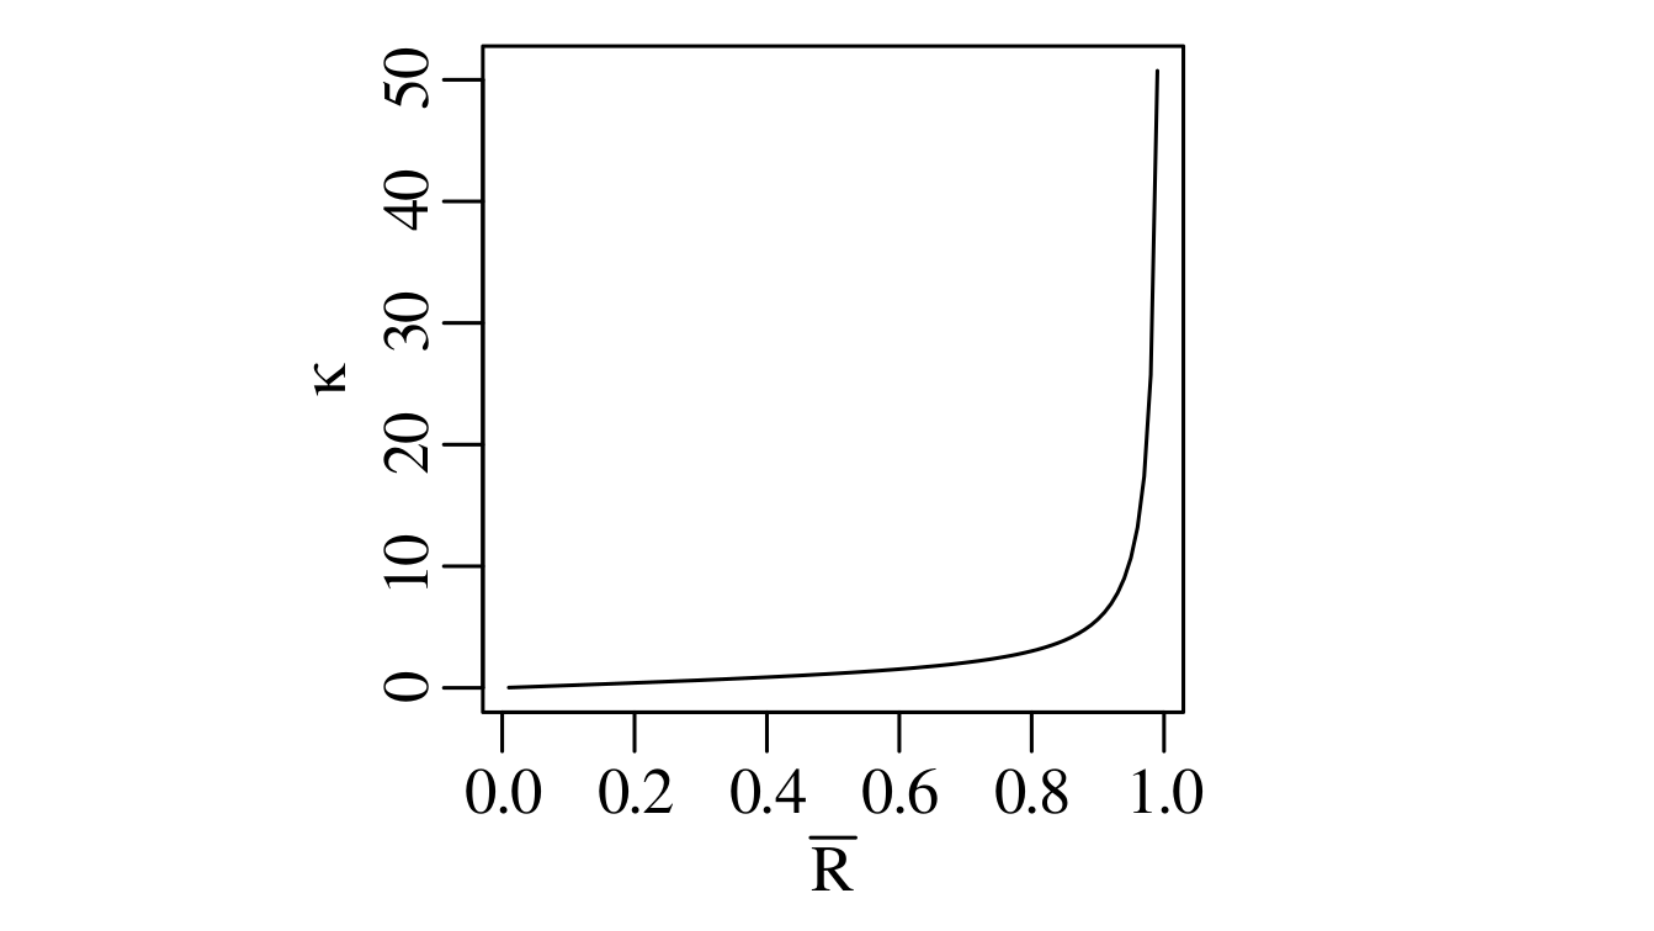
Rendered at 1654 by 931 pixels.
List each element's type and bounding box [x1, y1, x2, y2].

picture [307, 19, 1205, 898]
